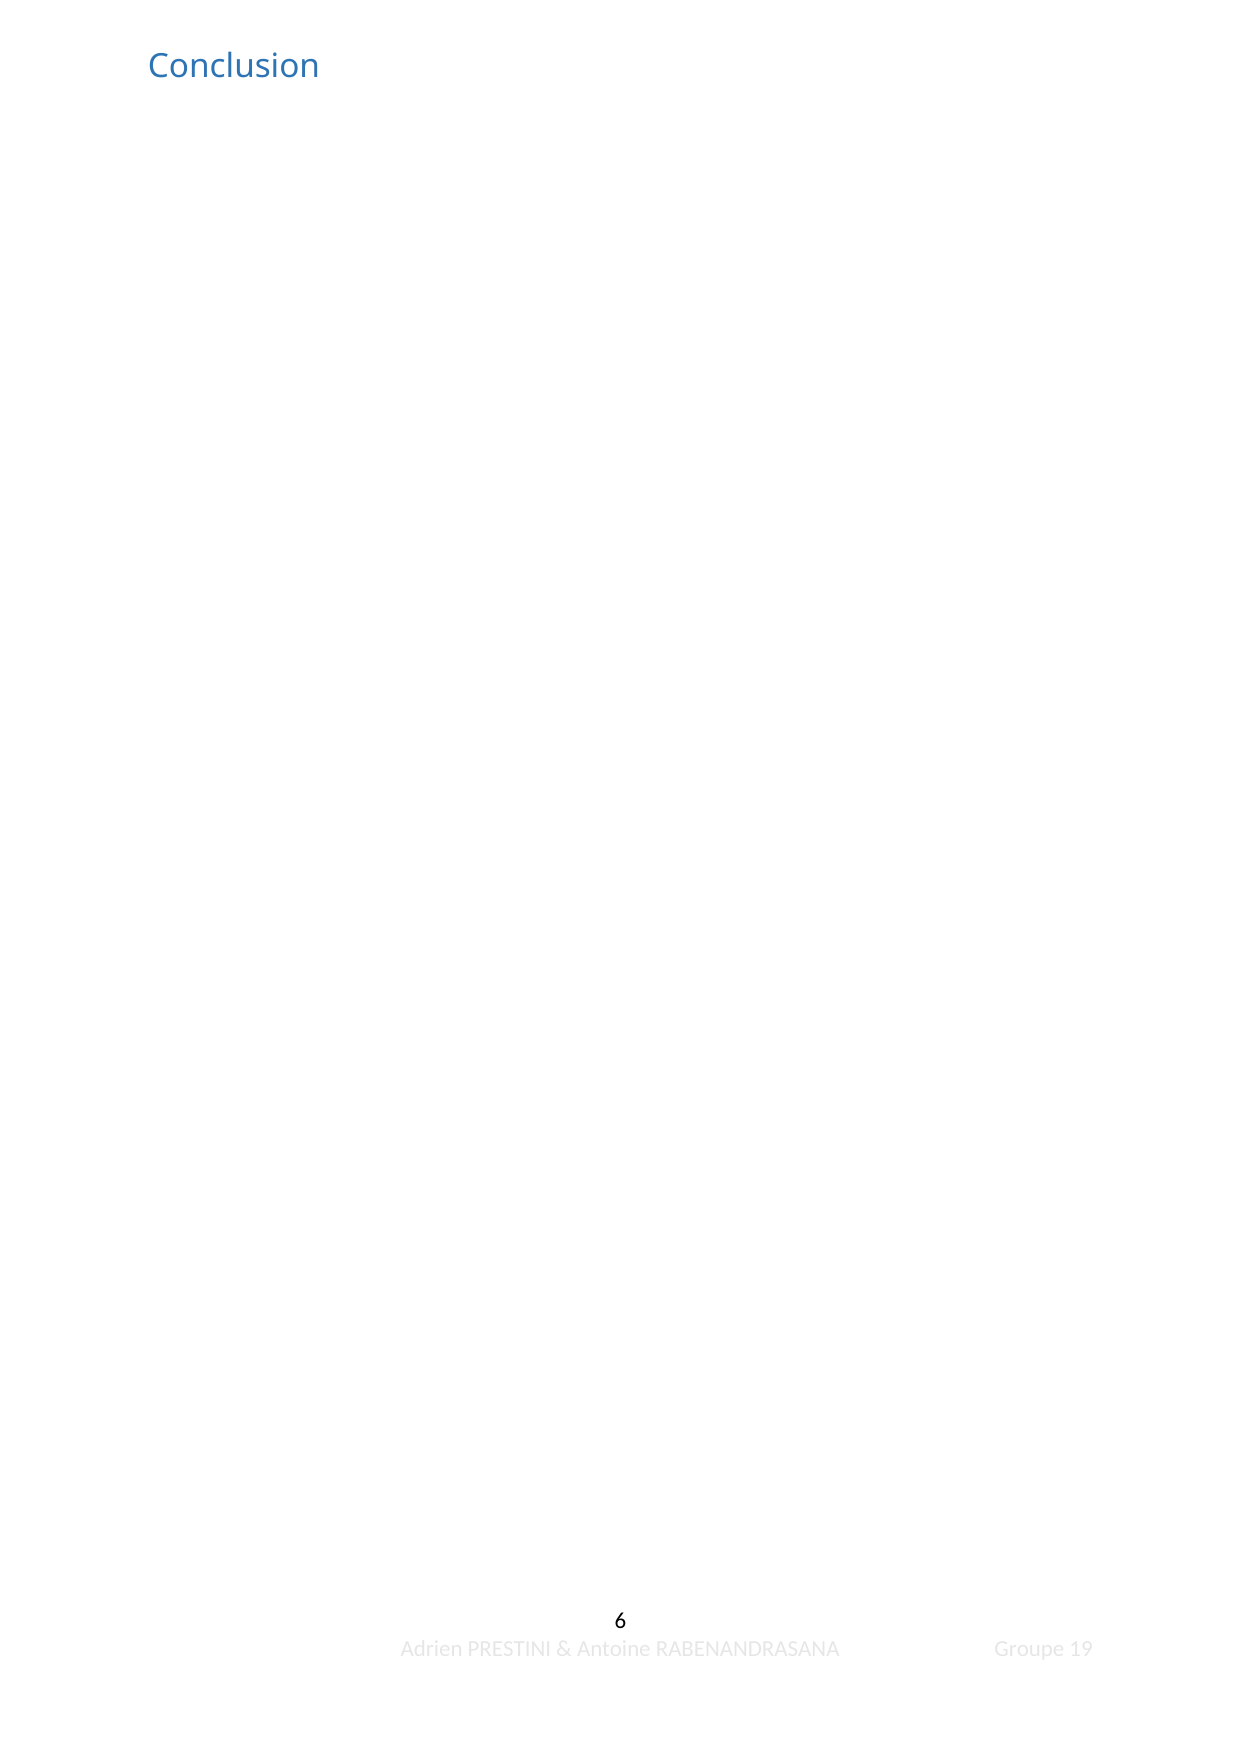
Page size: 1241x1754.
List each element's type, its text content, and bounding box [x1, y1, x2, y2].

subtitle Conclusion [148, 41, 1093, 87]
